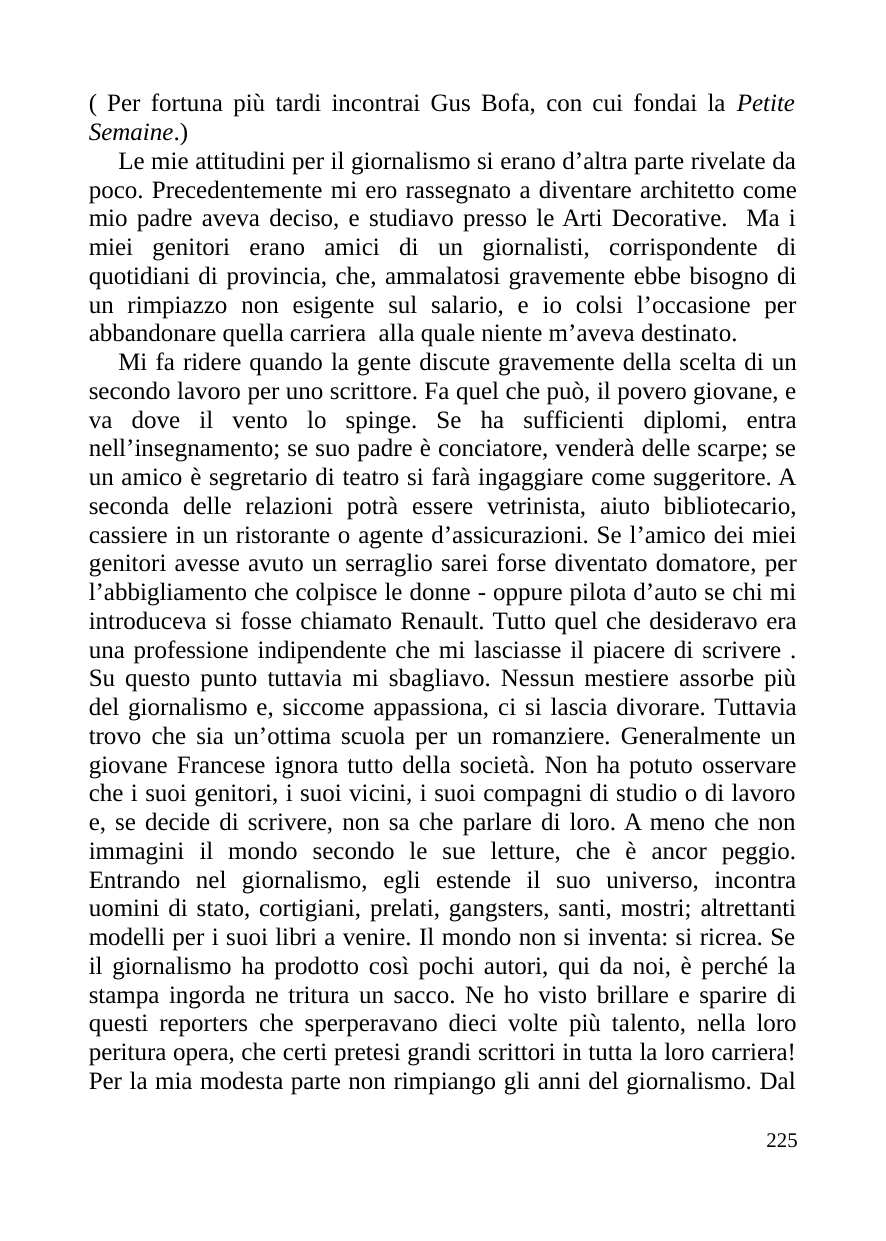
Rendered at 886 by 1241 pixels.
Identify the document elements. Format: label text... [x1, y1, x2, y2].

text Mi fa ridere quando la gente discute gravemente della scelta di un secondo lavoro per uno scrittore. Fa quel che può, il povero giovane, e va dove il vento lo spinge. Se ha sufficienti diplomi, entra nell’insegnamento; se suo padre è conciatore, venderà delle scarpe; se un amico è segretario di teatro si farà ingaggiare come suggeritore. A seconda delle relazioni potrà essere vetrinista, aiuto bibliotecario, cassiere in un ristorante o agente d’assicurazioni. Se l’amico dei miei genitori avesse avuto un serraglio sarei forse diventato domatore, per l’abbigliamento che colpisce le donne - oppure pilota d’auto se chi mi introduceva si fosse chiamato Renault. Tutto quel che desideravo era una professione indipendente che mi lasciasse il piacere di scrivere . Su questo punto tuttavia mi sbagliavo. Nessun mestiere assorbe più del giornalismo e, siccome appassiona, ci si lascia divorare. Tuttavia trovo che sia un’ottima scuola per un romanziere. Generalmente un giovane Francese ignora tutto della società. Non ha potuto osservare che i suoi genitori, i suoi vicini, i suoi compagni di studio o di lavoro e, se decide di scrivere, non sa che parlare di loro. A meno che non immagini il mondo secondo le sue letture, che è ancor peggio. Entrando nel giornalismo, egli estende il suo universo, incontra uomini di stato, cortigiani, prelati, gangsters, santi, mostri; altrettanti modelli per i suoi libri a venire. Il mondo non si inventa: si ricrea. Se il giornalismo ha prodotto così pochi autori, qui da noi, è perché la stampa ingorda ne tritura un sacco. Ne ho visto brillare e sparire di questi reporters che sperperavano dieci volte più talento, nella loro peritura opera, che certi pretesi grandi scrittori in tutta la loro carriera! Per la mia modesta parte non rimpiango gli anni del giornalismo. Dal [88, 347, 797, 1095]
text ( Per fortuna più tardi incontrai Gus Bofa, con cui fondai la Petite Semaine.) [88, 88, 797, 146]
text Le mie attitudini per il giornalismo si erano d’altra parte rivelate da poco. Precedentemente mi ero rassegnato a diventare architetto come mio padre aveva deciso, e studiavo presso le Arti Decorative. Ma i miei genitori erano amici di un giornalisti, corrispondente di quotidiani di provincia, che, ammalatosi gravemente ebbe bisogno di un rimpiazzo non esigente sul salario, e io colsi l’occasione per abbandonare quella carriera alla quale niente m’aveva destinato. [88, 146, 797, 347]
